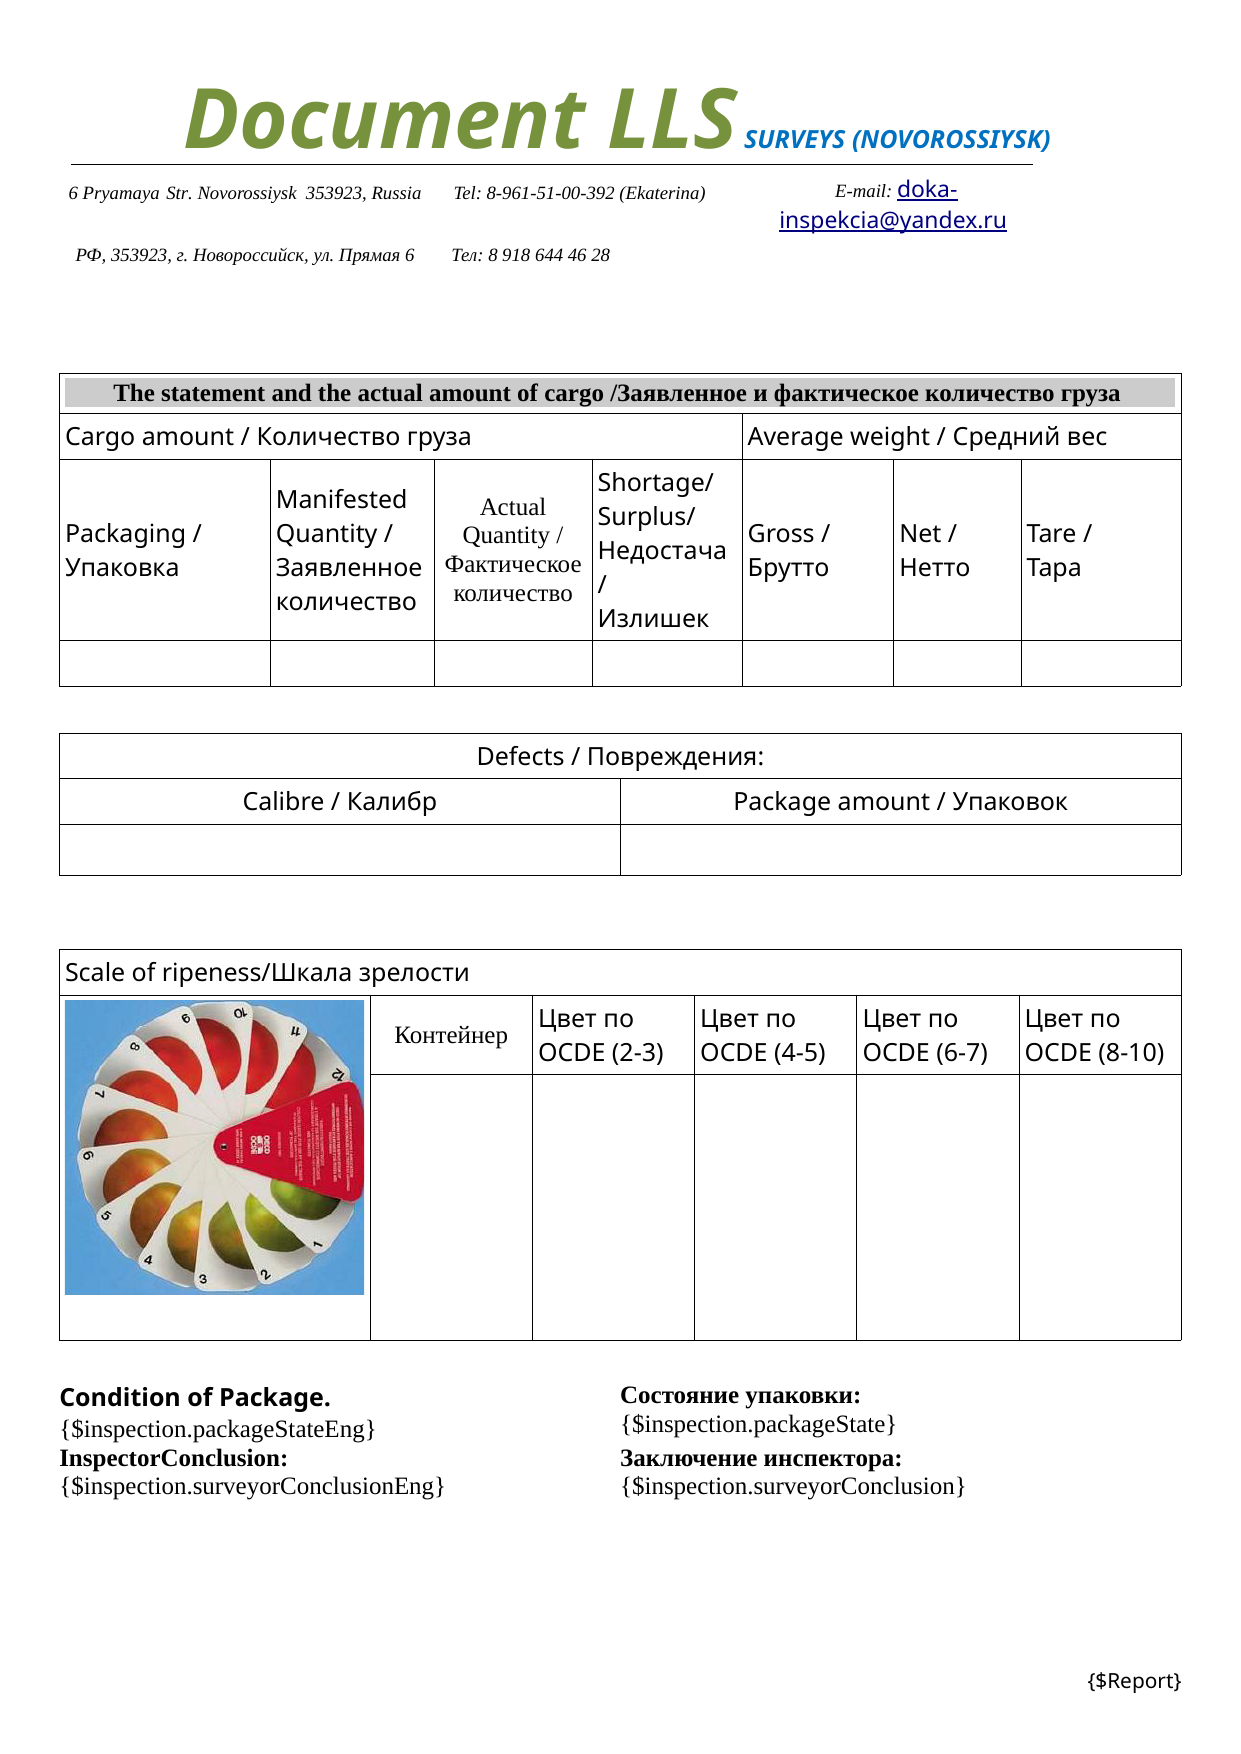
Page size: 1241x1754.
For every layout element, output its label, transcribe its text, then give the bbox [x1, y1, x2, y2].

table_header [59, 915, 1181, 949]
table_cell [621, 825, 1181, 875]
table_cell Shortage/ Surplus/ Недостача/ Излишек [593, 460, 742, 640]
table_cell Package amount / Упаковок [621, 779, 1181, 824]
table_cell [533, 1075, 694, 1340]
table_header Cargo amount / Количество груза [60, 414, 742, 458]
table_cell Заключение инспектора: {$inspection.surveyorConclusion} [620, 1443, 1181, 1500]
table_cell [60, 641, 270, 686]
table_header Состояние упаковки: {$inspection.packageState} [620, 1380, 1181, 1443]
table_cell Net / Нетто [894, 460, 1021, 640]
table_cell [857, 1075, 1019, 1340]
table_cell Цвет по OCDE (6-7) [857, 996, 1019, 1074]
table_header The statement and the actual amount of cargo /Заявленное и фактическое количество груза [60, 374, 1181, 413]
table_cell [371, 1075, 532, 1340]
table_cell Цвет по OCDE (4-5) [695, 996, 856, 1074]
table_header Scale of ripeness/Шкала зрелости [60, 950, 1181, 994]
table_cell [894, 641, 1021, 686]
table_cell Tare / Тара [1022, 460, 1181, 640]
table_cell [60, 996, 370, 1340]
table_cell [1022, 641, 1181, 686]
table_cell Actual Quantity / Фактическое количество [435, 460, 592, 640]
table_header Defects / Повреждения: [60, 734, 1181, 778]
table_header Average weight / Средний вес [743, 414, 1181, 458]
table_cell Packaging / Упаковка [60, 460, 270, 640]
table_cell Gross / Брутто [743, 460, 893, 640]
table_cell Цвет по OCDE (2-3) [533, 996, 694, 1074]
table_header Condition of Package. {$inspection.packageStateEng} [59, 1380, 620, 1443]
table_cell [743, 641, 893, 686]
table_cell Calibre / Калибр [60, 779, 620, 824]
table_cell [435, 641, 592, 686]
table_cell Контейнер [371, 996, 532, 1074]
table_cell InspectorConclusion: {$inspection.surveyorConclusionEng} [59, 1443, 620, 1500]
table_cell [593, 641, 742, 686]
table_cell [271, 641, 434, 686]
table_cell [60, 825, 620, 875]
table_cell [695, 1075, 856, 1340]
table_cell Manifested Quantity / Заявленное количество [271, 460, 434, 640]
table_cell Цвет по OCDE (8-10) [1020, 996, 1181, 1074]
table_cell [1020, 1075, 1181, 1340]
